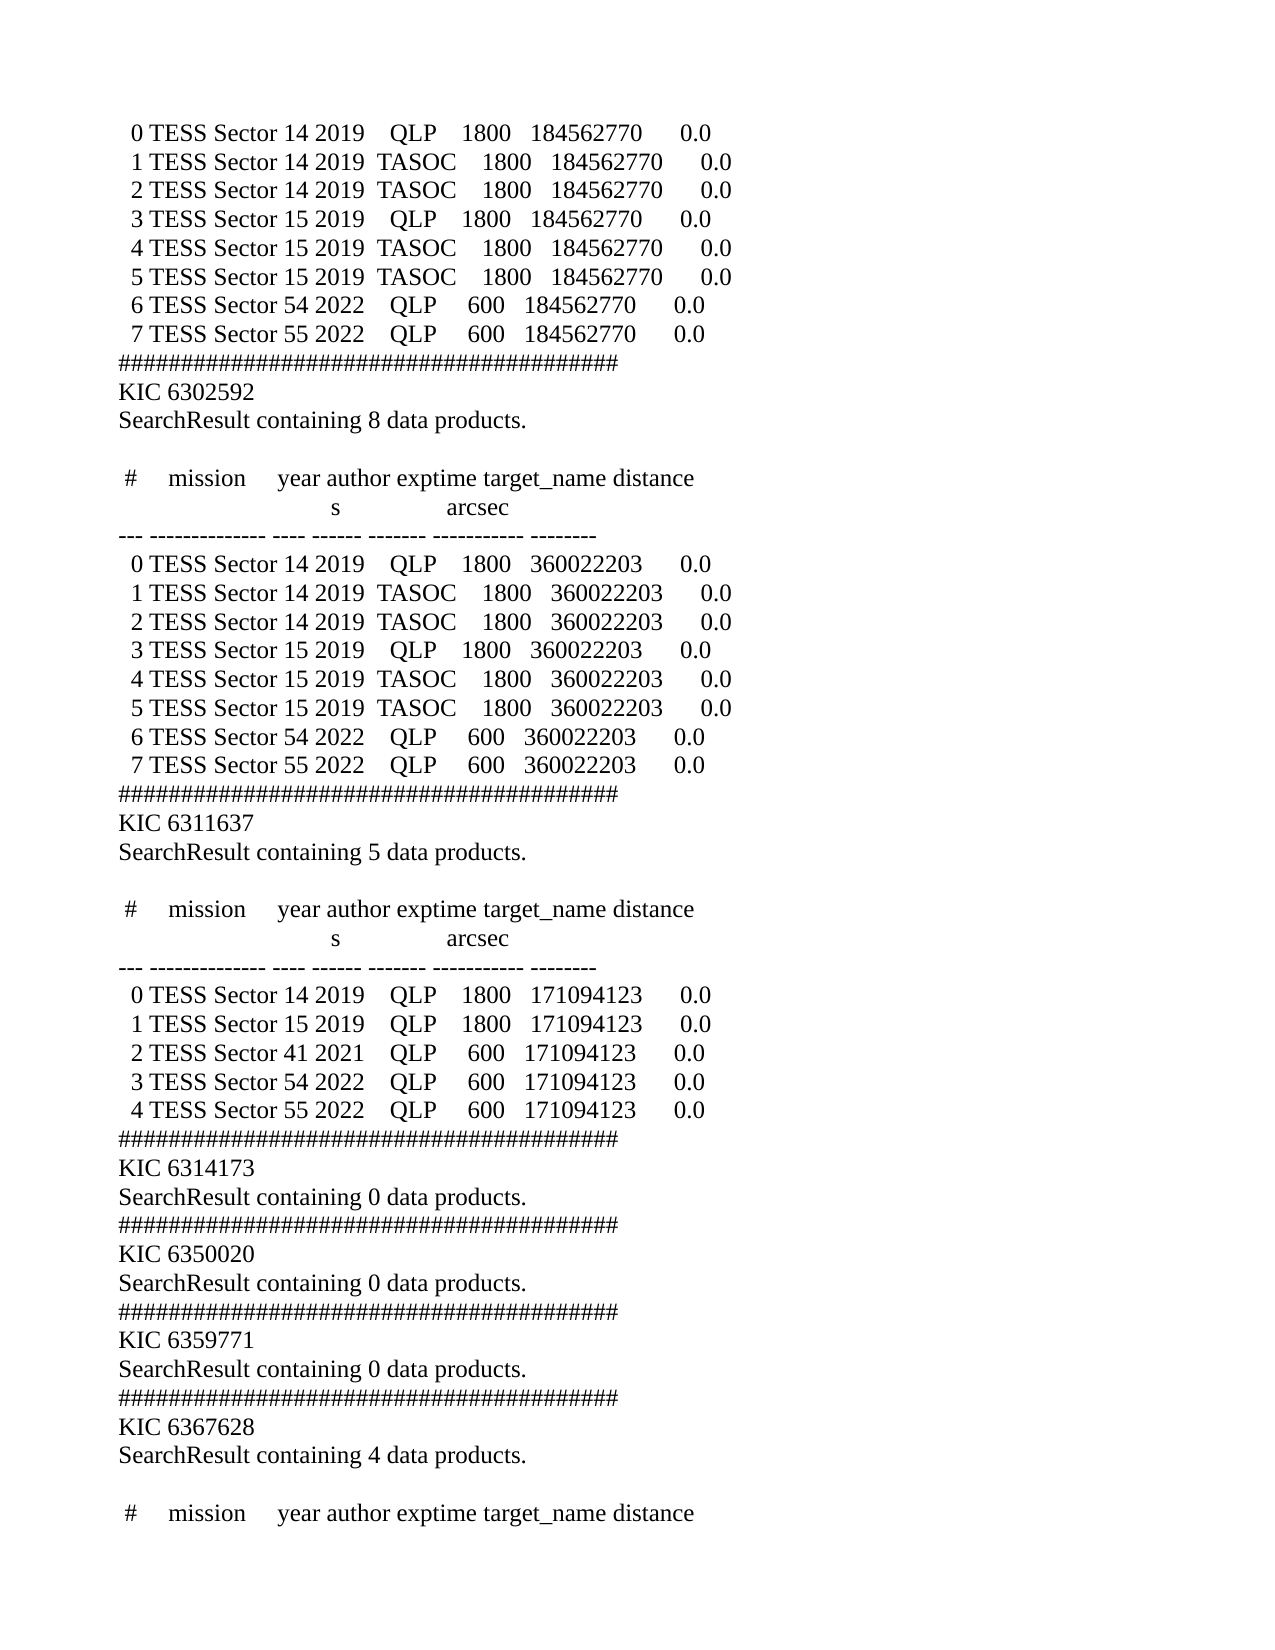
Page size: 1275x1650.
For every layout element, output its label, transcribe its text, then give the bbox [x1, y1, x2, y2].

text KIC 6311637 [118, 808, 1157, 837]
text 1 TESS Sector 14 2019 TASOC 1800 184562770 0.0 [118, 147, 1157, 176]
text --- -------------- ---- ------ ------- ----------- -------- [118, 952, 1157, 981]
text # mission year author exptime target_name distance [118, 463, 1157, 492]
text 6 TESS Sector 54 2022 QLP 600 184562770 0.0 [118, 291, 1157, 319]
text 3 TESS Sector 15 2019 QLP 1800 184562770 0.0 [118, 204, 1157, 233]
text SearchResult containing 0 data products. [118, 1268, 1157, 1297]
text 3 TESS Sector 54 2022 QLP 600 171094123 0.0 [118, 1067, 1157, 1096]
text 2 TESS Sector 14 2019 TASOC 1800 360022203 0.0 [118, 607, 1157, 636]
text 4 TESS Sector 15 2019 TASOC 1800 360022203 0.0 [118, 664, 1157, 693]
text # mission year author exptime target_name distance [118, 894, 1157, 923]
text SearchResult containing 0 data products. [118, 1354, 1157, 1383]
text ######################################## [118, 779, 1157, 808]
text 2 TESS Sector 41 2021 QLP 600 171094123 0.0 [118, 1038, 1157, 1067]
text --- -------------- ---- ------ ------- ----------- -------- [118, 521, 1157, 549]
text 0 TESS Sector 14 2019 QLP 1800 171094123 0.0 [118, 981, 1157, 1009]
text SearchResult containing 0 data products. [118, 1182, 1157, 1211]
text KIC 6314173 [118, 1153, 1157, 1182]
text 0 TESS Sector 14 2019 QLP 1800 184562770 0.0 [118, 118, 1157, 147]
text 4 TESS Sector 15 2019 TASOC 1800 184562770 0.0 [118, 233, 1157, 262]
text KIC 6367628 [118, 1412, 1157, 1441]
text ######################################## [118, 1383, 1157, 1412]
text ######################################## [118, 1211, 1157, 1239]
text 5 TESS Sector 15 2019 TASOC 1800 184562770 0.0 [118, 262, 1157, 291]
text 1 TESS Sector 14 2019 TASOC 1800 360022203 0.0 [118, 578, 1157, 607]
text 1 TESS Sector 15 2019 QLP 1800 171094123 0.0 [118, 1009, 1157, 1038]
text ######################################## [118, 1124, 1157, 1153]
text s arcsec [118, 923, 1157, 952]
text 6 TESS Sector 54 2022 QLP 600 360022203 0.0 [118, 722, 1157, 751]
text SearchResult containing 8 data products. [118, 406, 1157, 434]
text SearchResult containing 4 data products. [118, 1441, 1157, 1469]
text 5 TESS Sector 15 2019 TASOC 1800 360022203 0.0 [118, 693, 1157, 722]
text KIC 6302592 [118, 377, 1157, 406]
text ######################################## [118, 348, 1157, 377]
text s arcsec [118, 492, 1157, 521]
text 3 TESS Sector 15 2019 QLP 1800 360022203 0.0 [118, 636, 1157, 664]
text 7 TESS Sector 55 2022 QLP 600 184562770 0.0 [118, 319, 1157, 348]
text 2 TESS Sector 14 2019 TASOC 1800 184562770 0.0 [118, 176, 1157, 204]
text KIC 6350020 [118, 1239, 1157, 1268]
text SearchResult containing 5 data products. [118, 837, 1157, 866]
text 0 TESS Sector 14 2019 QLP 1800 360022203 0.0 [118, 549, 1157, 578]
text ######################################## [118, 1297, 1157, 1326]
text 4 TESS Sector 55 2022 QLP 600 171094123 0.0 [118, 1096, 1157, 1124]
text 7 TESS Sector 55 2022 QLP 600 360022203 0.0 [118, 751, 1157, 779]
text KIC 6359771 [118, 1326, 1157, 1354]
text # mission year author exptime target_name distance [118, 1498, 1157, 1527]
